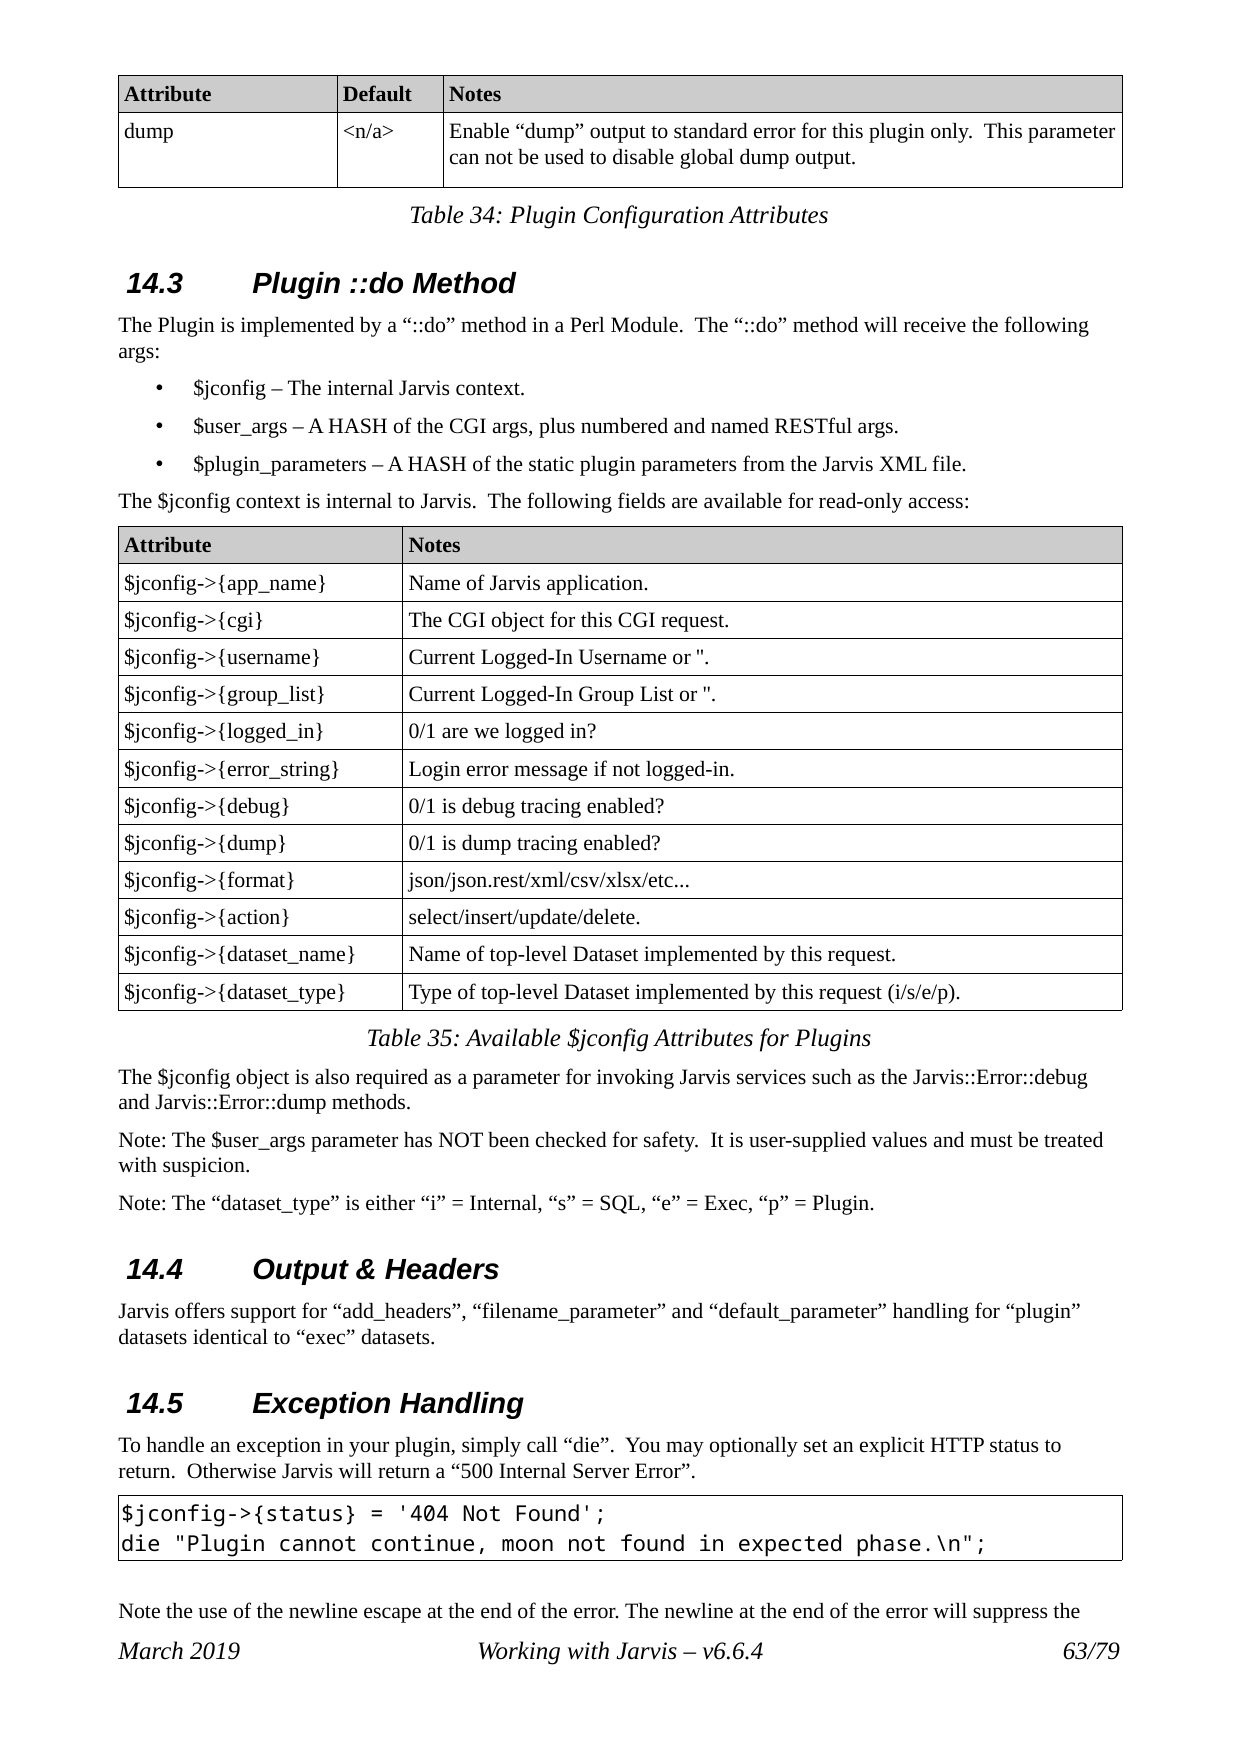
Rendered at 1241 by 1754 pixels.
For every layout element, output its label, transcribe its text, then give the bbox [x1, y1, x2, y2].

table_cell Login error message if not logged-in. [403, 750, 1122, 786]
table_cell $jconfig->{error_string} [119, 750, 402, 786]
table_cell The CGI object for this CGI request. [403, 602, 1122, 638]
table_cell $jconfig->{username} [119, 639, 402, 675]
table_cell Current Logged-In Group List or ''. [403, 676, 1122, 712]
text Note: The “dataset_type” is either “i” = Internal, “s” = SQL, “e” = Exec, “p” = Plugin. [118, 1190, 1122, 1215]
table_cell $jconfig->{debug} [119, 788, 402, 824]
table_cell Name of top-level Dataset implemented by this request. [403, 936, 1122, 972]
text Table 35: Available $jconfig Attributes for Plugins [118, 1023, 1122, 1051]
table_cell dump [119, 113, 337, 187]
table_header Attribute [119, 76, 337, 112]
list $user_args – A HASH of the CGI args, plus numbered and named RESTful args. [156, 413, 1122, 438]
table_cell $jconfig->{dataset_name} [119, 936, 402, 972]
table_cell $jconfig->{group_list} [119, 676, 402, 712]
text die "Plugin cannot continue, moon not found in expected phase.\n"; [119, 1525, 1122, 1560]
text $jconfig->{status} = '404 Not Found'; [119, 1496, 1122, 1525]
table_cell $jconfig->{dataset_type} [119, 974, 402, 1009]
table_cell $jconfig->{cgi} [119, 602, 402, 638]
table_cell Type of top-level Dataset implemented by this request (i/s/e/p). [403, 974, 1122, 1009]
text The Plugin is implemented by a “::do” method in a Perl Module. The “::do” method will receive the following args: [118, 312, 1122, 363]
text The $jconfig object is also required as a parameter for invoking Jarvis services such as the Jarvis::Error::debug and Jarvis::Error::dump methods. [118, 1064, 1122, 1114]
text Table 34: Plugin Configuration Attributes [118, 200, 1122, 229]
table_header Attribute [119, 527, 402, 563]
text The $jconfig context is internal to Jarvis. The following fields are available for read-only access: [118, 488, 1122, 514]
table_cell 0/1 is dump tracing enabled? [403, 825, 1122, 861]
table_cell json/json.rest/xml/csv/xlsx/etc... [403, 862, 1122, 898]
subtitle Exception Handling [118, 1386, 1122, 1420]
table_cell Current Logged-In Username or ''. [403, 639, 1122, 675]
subtitle Plugin ::do Method [118, 266, 1122, 300]
table_cell $jconfig->{app_name} [119, 564, 402, 601]
table_cell 0/1 are we logged in? [403, 713, 1122, 749]
table_header Notes [403, 527, 1122, 563]
table_cell 0/1 is debug tracing enabled? [403, 788, 1122, 824]
table_cell <n/a> [338, 113, 443, 187]
table_cell select/insert/update/delete. [403, 899, 1122, 935]
table_cell $jconfig->{logged_in} [119, 713, 402, 749]
table_cell $jconfig->{action} [119, 899, 402, 935]
table_cell $jconfig->{format} [119, 862, 402, 898]
table_header Default [338, 76, 443, 112]
table_cell Enable “dump” output to standard error for this plugin only. This parameter can not be used to disable global dump output. [444, 113, 1122, 187]
text Note: The $user_args parameter has NOT been checked for safety. It is user-supplied values and must be treated with suspicion. [118, 1127, 1122, 1177]
text To handle an exception in your plugin, simply call “die”. You may optionally set an explicit HTTP status to return. Otherwise Jarvis will return a “500 Internal Server Error”. [118, 1432, 1122, 1483]
list $jconfig – The internal Jarvis context. [156, 375, 1122, 401]
table_cell Name of Jarvis application. [403, 564, 1122, 601]
text Note the use of the newline escape at the end of the error. The newline at the end of the error will suppress the [118, 1598, 1122, 1623]
table_header Notes [444, 76, 1122, 112]
table_cell $jconfig->{dump} [119, 825, 402, 861]
subtitle Output & Headers [118, 1252, 1122, 1286]
text Jarvis offers support for “add_headers”, “filename_parameter” and “default_parameter” handling for “plugin” datasets identical to “exec” datasets. [118, 1298, 1122, 1349]
list $plugin_parameters – A HASH of the static plugin parameters from the Jarvis XML file. [156, 451, 1122, 476]
